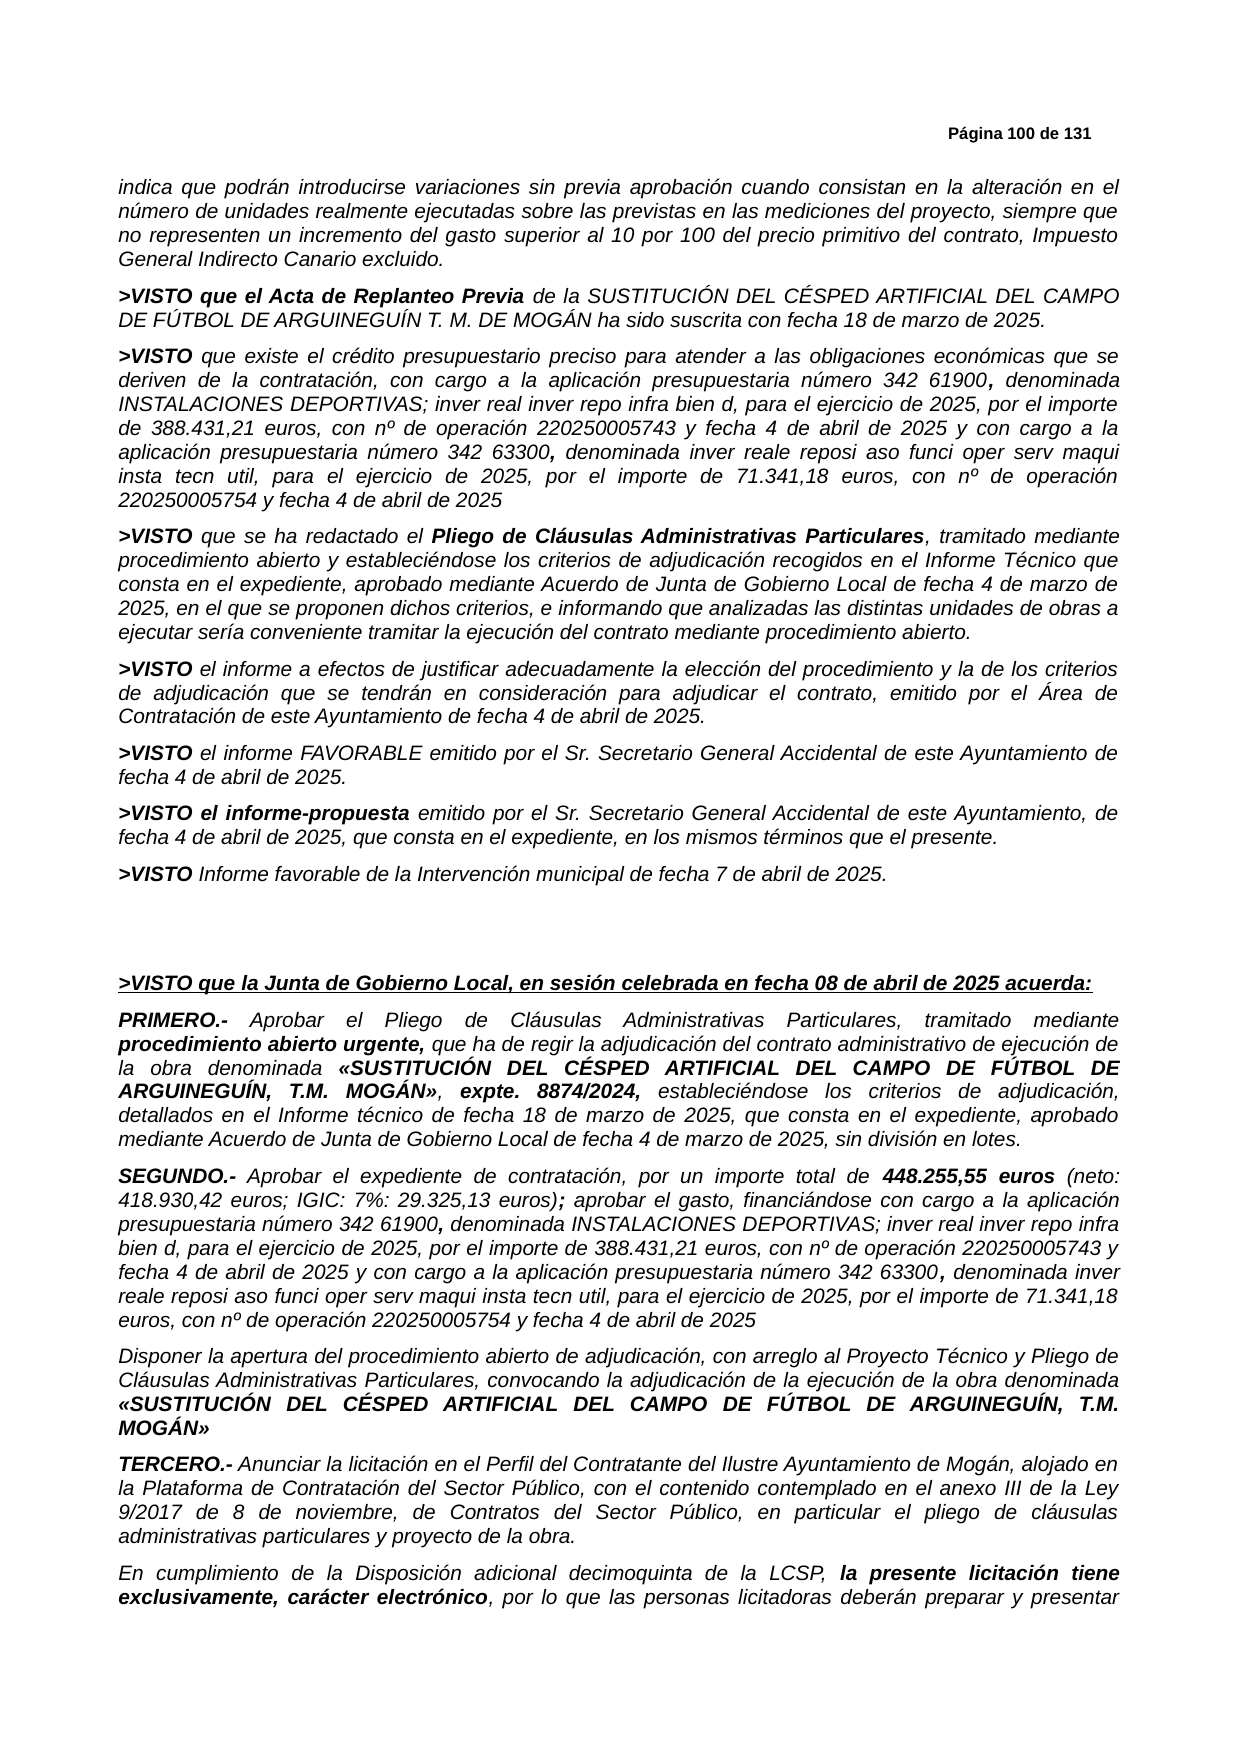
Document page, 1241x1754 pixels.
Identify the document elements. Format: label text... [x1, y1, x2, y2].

text >VISTO Informe favorable de la Intervención municipal de fecha 7 de abril de 2025. [118, 862, 1122, 886]
text >VISTO el informe a efectos de justificar adecuadamente la elección del procedimiento y la de los criterios de adjudicación que se tendrán en consideración para adjudicar el contrato, emitido por el Área de Contratación de este Ayuntamiento de fecha 4 de abril de 2025. [118, 656, 1122, 728]
text Disponer la apertura del procedimiento abierto de adjudicación, con arreglo al Proyecto Técnico y Pliego de Cláusulas Administrativas Particulares, convocando la adjudicación de la ejecución de la obra denominada «SUSTITUCIÓN DEL CÉSPED ARTIFICIAL DEL CAMPO DE FÚTBOL DE ARGUINEGUÍN, T.M. MOGÁN» [118, 1344, 1122, 1440]
text >VISTO que se ha redactado el Pliego de Cláusulas Administrativas Particulares, tramitado mediante procedimiento abierto y estableciéndose los criterios de adjudicación recogidos en el Informe Técnico que consta en el expediente, aprobado mediante Acuerdo de Junta de Gobierno Local de fecha 4 de marzo de 2025, en el que se proponen dichos criterios, e informando que analizadas las distintas unidades de obras a ejecutar sería conveniente tramitar la ejecución del contrato mediante procedimiento abierto. [118, 524, 1122, 644]
text PRIMERO.- Aprobar el Pliego de Cláusulas Administrativas Particulares, tramitado mediante procedimiento abierto urgente, que ha de regir la adjudicación del contrato administrativo de ejecución de la obra denominada «SUSTITUCIÓN DEL CÉSPED ARTIFICIAL DEL CAMPO DE FÚTBOL DE ARGUINEGUÍN, T.M. MOGÁN», expte. 8874/2024, estableciéndose los criterios de adjudicación, detallados en el Informe técnico de fecha 18 de marzo de 2025, que consta en el expediente, aprobado mediante Acuerdo de Junta de Gobierno Local de fecha 4 de marzo de 2025, sin división en lotes. [118, 1007, 1122, 1151]
text >VISTO que existe el crédito presupuestario preciso para atender a las obligaciones económicas que se deriven de la contratación, con cargo a la aplicación presupuestaria número 342 61900, denominada INSTALACIONES DEPORTIVAS; inver real inver repo infra bien d, para el ejercicio de 2025, por el importe de 388.431,21 euros, con nº de operación 220250005743 y fecha 4 de abril de 2025 y con cargo a la aplicación presupuestaria número 342 63300, denominada inver reale reposi aso funci oper serv maqui insta tecn util, para el ejercicio de 2025, por el importe de 71.341,18 euros, con nº de operación 220250005754 y fecha 4 de abril de 2025 [118, 344, 1122, 512]
text TERCERO.- Anunciar la licitación en el Perfil del Contratante del Ilustre Ayuntamiento de Mogán, alojado en la Plataforma de Contratación del Sector Público, con el contenido contemplado en el anexo III de la Ley 9/2017 de 8 de noviembre, de Contratos del Sector Público, en particular el pliego de cláusulas administrativas particulares y proyecto de la obra. [118, 1452, 1122, 1548]
text >VISTO que el Acta de Replanteo Previa de la SUSTITUCIÓN DEL CÉSPED ARTIFICIAL DEL CAMPO DE FÚTBOL DE ARGUINEGUÍN T. M. DE MOGÁN ha sido suscrita con fecha 18 de marzo de 2025. [118, 283, 1122, 331]
text indica que podrán introducirse variaciones sin previa aprobación cuando consistan en la alteración en el número de unidades realmente ejecutadas sobre las previstas en las mediciones del proyecto, siempre que no representen un incremento del gasto superior al 10 por 100 del precio primitivo del contrato, Impuesto General Indirecto Canario excluido. [118, 175, 1122, 271]
text >VISTO el informe-propuesta emitido por el Sr. Secretario General Accidental de este Ayuntamiento, de fecha 4 de abril de 2025, que consta en el expediente, en los mismos términos que el presente. [118, 801, 1122, 849]
text SEGUNDO.- Aprobar el expediente de contratación, por un importe total de 448.255,55 euros (neto: 418.930,42 euros; IGIC: 7%: 29.325,13 euros); aprobar el gasto, financiándose con cargo a la aplicación presupuestaria número 342 61900, denominada INSTALACIONES DEPORTIVAS; inver real inver repo infra bien d, para el ejercicio de 2025, por el importe de 388.431,21 euros, con nº de operación 220250005743 y fecha 4 de abril de 2025 y con cargo a la aplicación presupuestaria número 342 63300, denominada inver reale reposi aso funci oper serv maqui insta tecn util, para el ejercicio de 2025, por el importe de 71.341,18 euros, con nº de operación 220250005754 y fecha 4 de abril de 2025 [118, 1164, 1122, 1331]
text >VISTO que la Junta de Gobierno Local, en sesión celebrada en fecha 08 de abril de 2025 acuerda: [118, 971, 1122, 995]
text >VISTO el informe FAVORABLE emitido por el Sr. Secretario General Accidental de este Ayuntamiento de fecha 4 de abril de 2025. [118, 741, 1122, 789]
text En cumplimiento de la Disposición adicional decimoquinta de la LCSP, la presente licitación tiene exclusivamente, carácter electrónico, por lo que las personas licitadoras deberán preparar y presentar [118, 1561, 1122, 1608]
